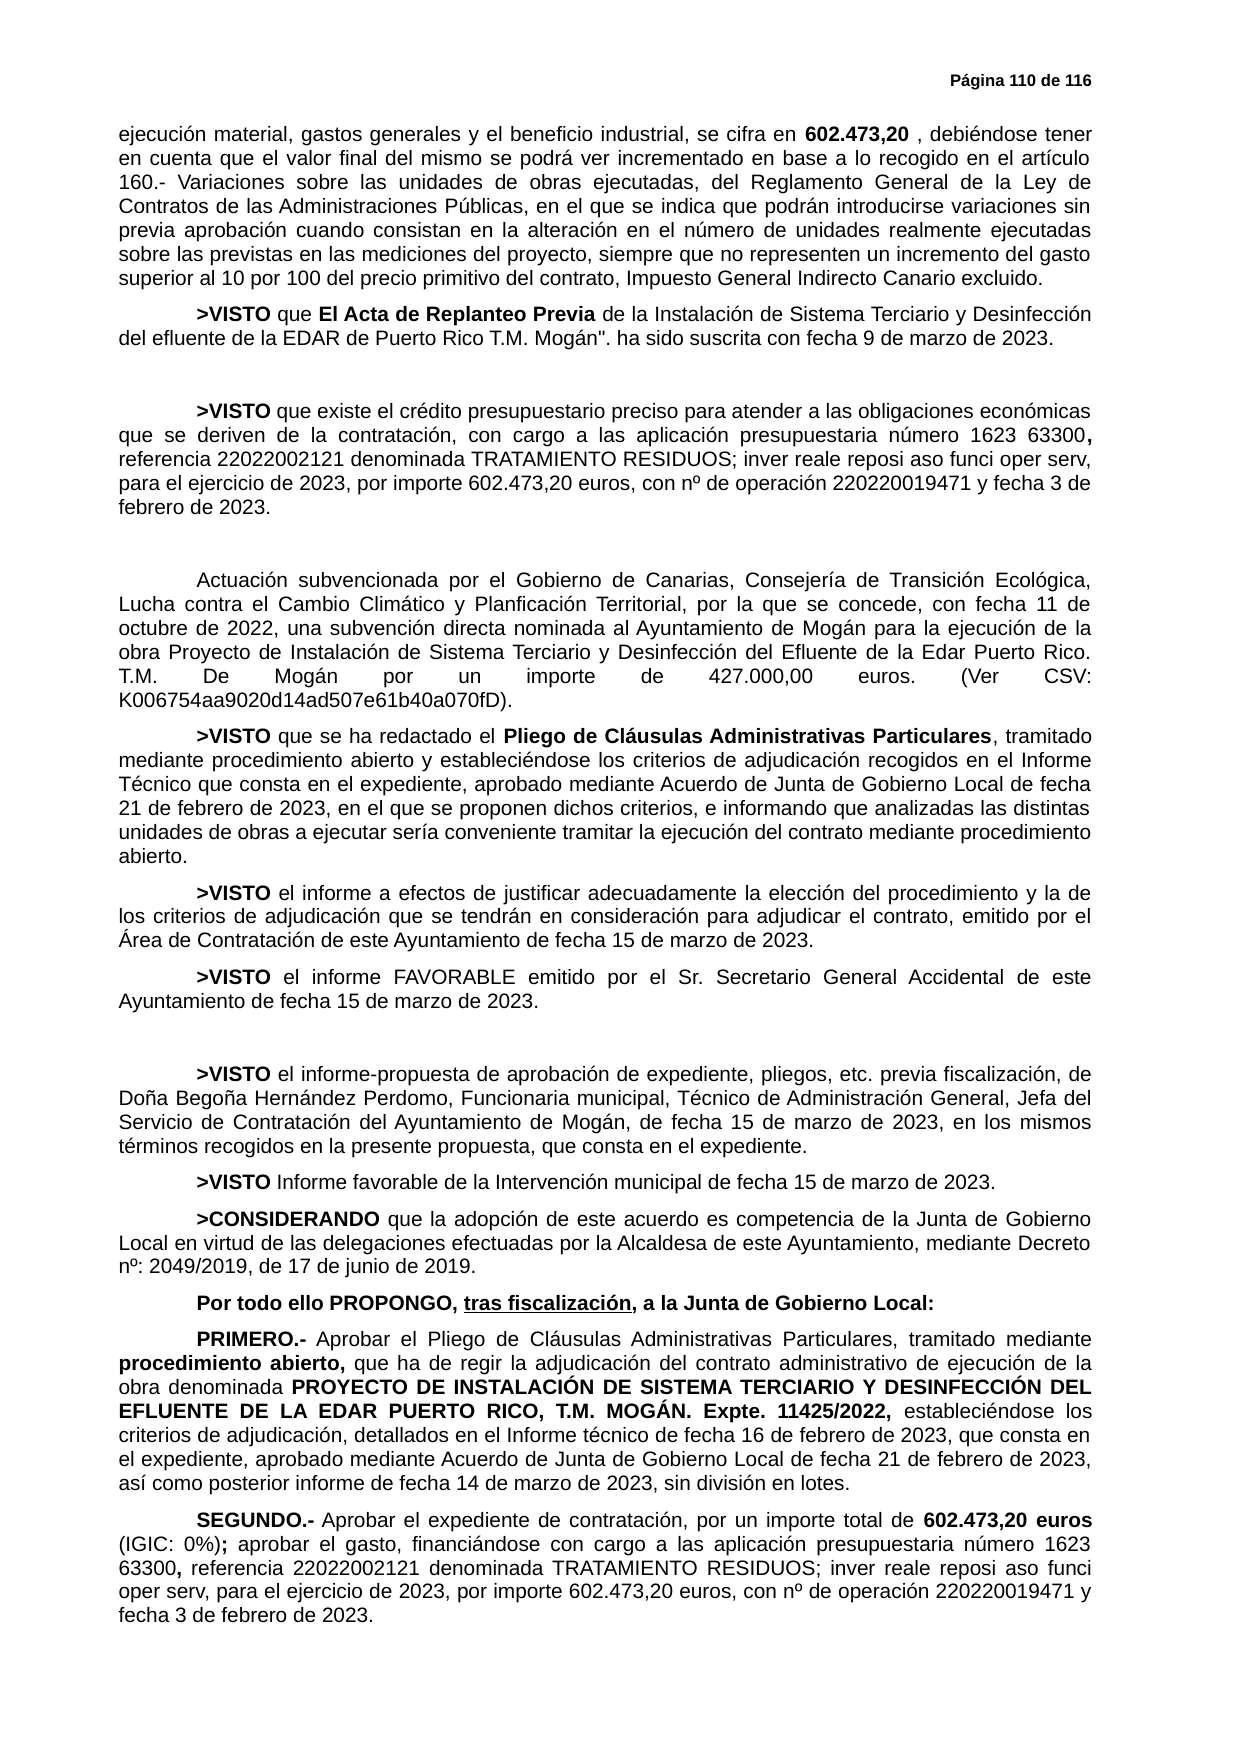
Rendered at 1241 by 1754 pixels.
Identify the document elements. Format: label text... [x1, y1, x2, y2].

text PRIMERO.- Aprobar el Pliego de Cláusulas Administrativas Particulares, tramitado mediante procedimiento abierto, que ha de regir la adjudicación del contrato administrativo de ejecución de la obra denominada PROYECTO DE INSTALACIÓN DE SISTEMA TERCIARIO Y DESINFECCIÓN DEL EFLUENTE DE LA EDAR PUERTO RICO, T.M. MOGÁN. Expte. 11425/2022, estableciéndose los criterios de adjudicación, detallados en el Informe técnico de fecha 16 de febrero de 2023, que consta en el expediente, aprobado mediante Acuerdo de Junta de Gobierno Local de fecha 21 de febrero de 2023, así como posterior informe de fecha 14 de marzo de 2023, sin división en lotes. [118, 1327, 1092, 1495]
text >CONSIDERANDO que la adopción de este acuerdo es competencia de la Junta de Gobierno Local en virtud de las delegaciones efectuadas por la Alcaldesa de este Ayuntamiento, mediante Decreto nº: 2049/2019, de 17 de junio de 2019. [118, 1206, 1092, 1278]
text Actuación subvencionada por el Gobierno de Canarias, Consejería de Transición Ecológica, Lucha contra el Cambio Climático y Planficación Territorial, por la que se concede, con fecha 11 de octubre de 2022, una subvención directa nominada al Ayuntamiento de Mogán para la ejecución de la obra Proyecto de Instalación de Sistema Terciario y Desinfección del Efluente de la Edar Puerto Rico. T.M. De Mogán por un importe de 427.000,00 euros. (Ver CSV: K006754aa9020d14ad507e61b40a070fD). [118, 568, 1092, 712]
text SEGUNDO.- Aprobar el expediente de contratación, por un importe total de 602.473,20 euros (IGIC: 0%); aprobar el gasto, financiándose con cargo a las aplicación presupuestaria número 1623 63300, referencia 22022002121 denominada TRATAMIENTO RESIDUOS; inver reale reposi aso funci oper serv, para el ejercicio de 2023, por importe 602.473,20 euros, con nº de operación 220220019471 y fecha 3 de febrero de 2023. [118, 1507, 1092, 1627]
text >VISTO el informe-propuesta de aprobación de expediente, pliegos, etc. previa fiscalización, de Doña Begoña Hernández Perdomo, Funcionaria municipal, Técnico de Administración General, Jefa del Servicio de Contratación del Ayuntamiento de Mogán, de fecha 15 de marzo de 2023, en los mismos términos recogidos en la presente propuesta, que consta en el expediente. [118, 1062, 1092, 1157]
text >VISTO que existe el crédito presupuestario preciso para atender a las obligaciones económicas que se deriven de la contratación, con cargo a las aplicación presupuestaria número 1623 63300, referencia 22022002121 denominada TRATAMIENTO RESIDUOS; inver reale reposi aso funci oper serv, para el ejercicio de 2023, por importe 602.473,20 euros, con nº de operación 220220019471 y fecha 3 de febrero de 2023. [118, 399, 1092, 519]
text >VISTO Informe favorable de la Intervención municipal de fecha 15 de marzo de 2023. [118, 1170, 1092, 1194]
text >VISTO el informe a efectos de justificar adecuadamente la elección del procedimiento y la de los criterios de adjudicación que se tendrán en consideración para adjudicar el contrato, emitido por el Área de Contratación de este Ayuntamiento de fecha 15 de marzo de 2023. [118, 880, 1092, 952]
text >VISTO que El Acta de Replanteo Previa de la Instalación de Sistema Terciario y Desinfección del efluente de la EDAR de Puerto Rico T.M. Mogán". ha sido suscrita con fecha 9 de marzo de 2023. [118, 302, 1092, 350]
text ejecución material, gastos generales y el beneficio industrial, se cifra en 602.473,20 , debiéndose tener en cuenta que el valor final del mismo se podrá ver incrementado en base a lo recogido en el artículo 160.- Variaciones sobre las unidades de obras ejecutadas, del Reglamento General de la Ley de Contratos de las Administraciones Públicas, en el que se indica que podrán introducirse variaciones sin previa aprobación cuando consistan en la alteración en el número de unidades realmente ejecutadas sobre las previstas en las mediciones del proyecto, siempre que no representen un incremento del gasto superior al 10 por 100 del precio primitivo del contrato, Impuesto General Indirecto Canario excluido. [118, 122, 1092, 290]
text Por todo ello PROPONGO, tras fiscalización, a la Junta de Gobierno Local: [118, 1291, 1092, 1315]
text >VISTO que se ha redactado el Pliego de Cláusulas Administrativas Particulares, tramitado mediante procedimiento abierto y estableciéndose los criterios de adjudicación recogidos en el Informe Técnico que consta en el expediente, aprobado mediante Acuerdo de Junta de Gobierno Local de fecha 21 de febrero de 2023, en el que se proponen dichos criterios, e informando que analizadas las distintas unidades de obras a ejecutar sería conveniente tramitar la ejecución del contrato mediante procedimiento abierto. [118, 724, 1092, 868]
text >VISTO el informe FAVORABLE emitido por el Sr. Secretario General Accidental de este Ayuntamiento de fecha 15 de marzo de 2023. [118, 965, 1092, 1013]
